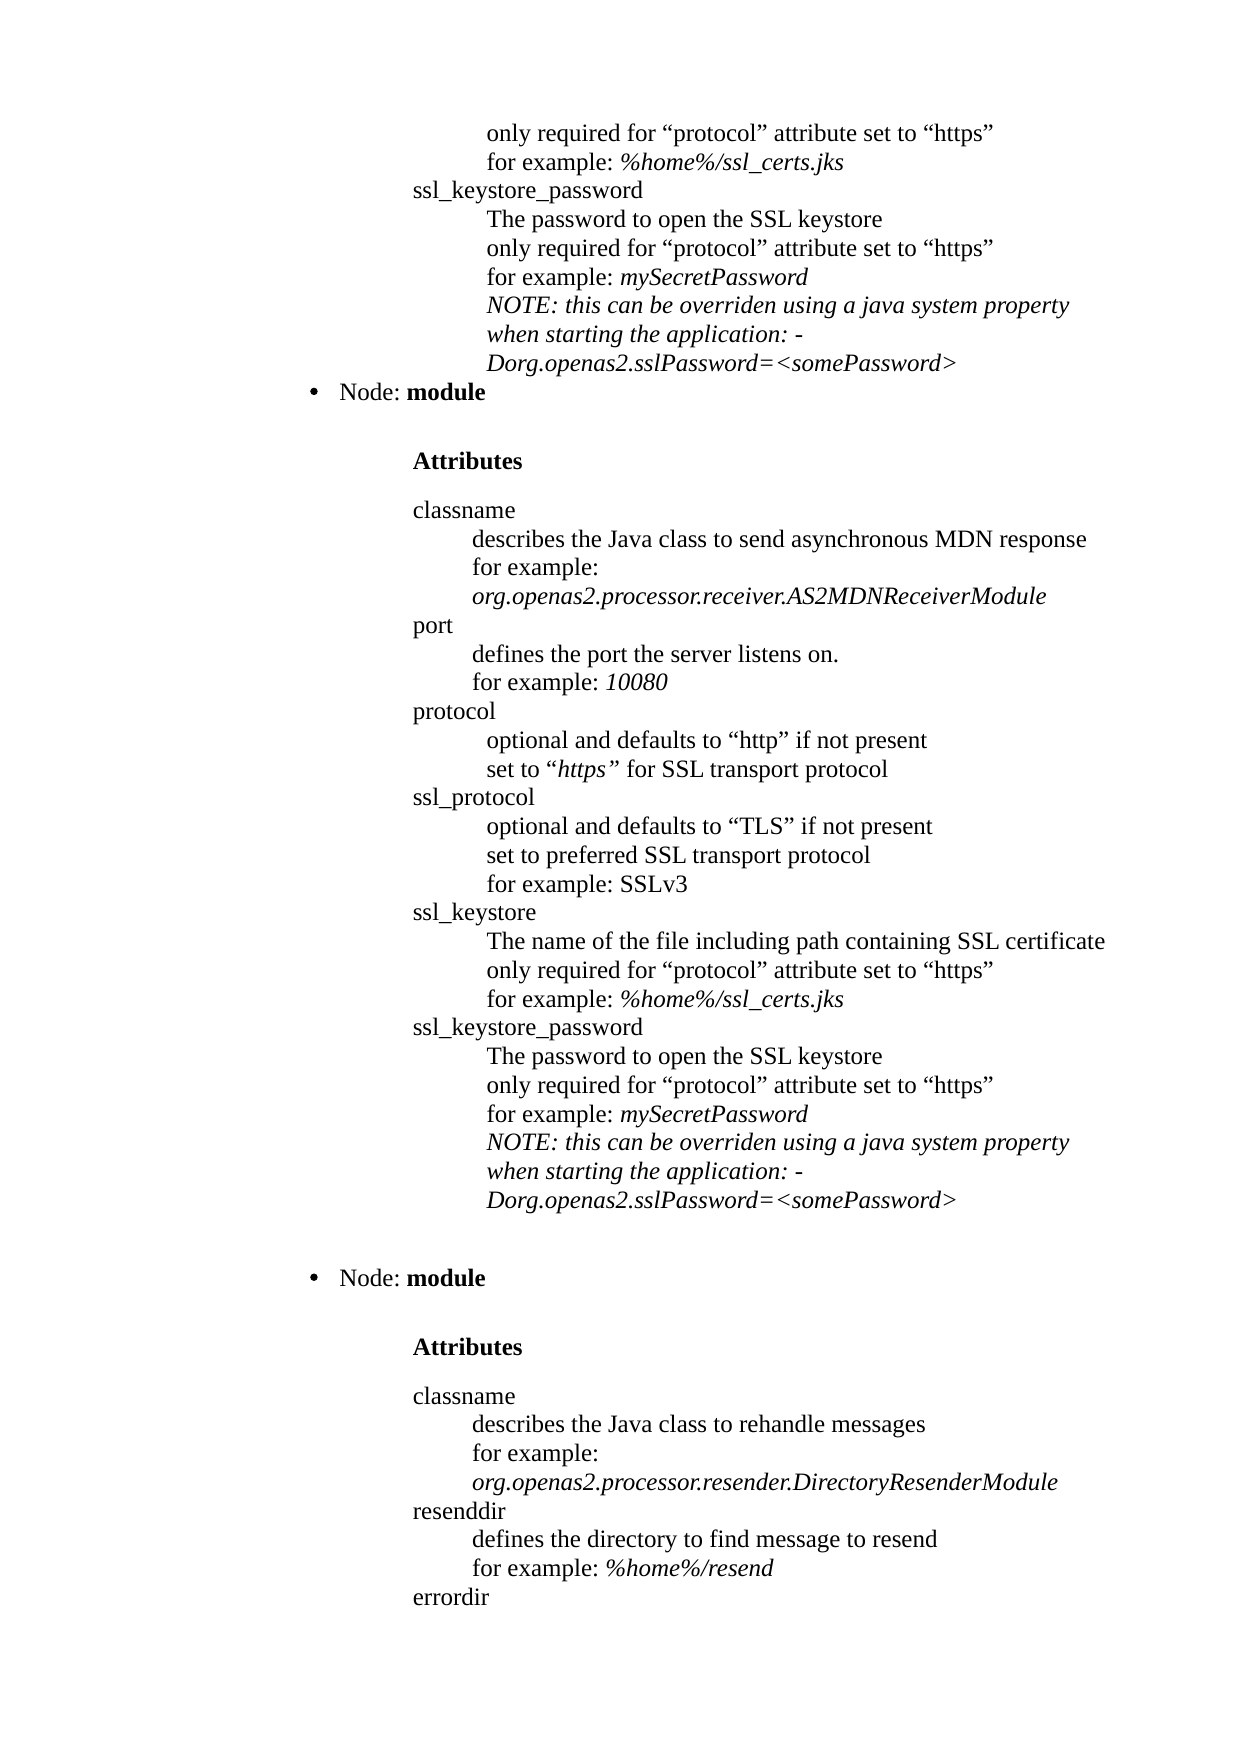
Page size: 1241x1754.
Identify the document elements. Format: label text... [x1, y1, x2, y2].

list Node: module [309, 1263, 1122, 1291]
subtitle only required for “protocol” attribute set to “https” [457, 233, 1122, 262]
subtitle optional and defaults to “TLS” if not present [457, 811, 1122, 840]
subtitle The password to open the SSL keystore [457, 204, 1122, 233]
list for example: mySecretPassword [457, 262, 1122, 291]
subtitle ssl_keystore_password [383, 176, 1122, 204]
list NOTE: this can be overriden using a java system property when starting the application: -Dorg.openas2.sslPassword=<somePassword> [457, 291, 1122, 377]
subtitle only required for “protocol” attribute set to “https” [457, 118, 1122, 147]
subtitle classname [383, 1381, 1122, 1409]
list set to “https” for SSL transport protocol [457, 754, 1122, 782]
subtitle only required for “protocol” attribute set to “https” [457, 1070, 1122, 1099]
subtitle The password to open the SSL keystore [457, 1041, 1122, 1070]
subtitle ssl_protocol [383, 782, 1122, 811]
list Node: module [309, 377, 1122, 406]
list describes the Java class to rehandle messages for example: org.openas2.processor.resender.DirectoryResenderModule [442, 1409, 1122, 1496]
subtitle port [383, 610, 1122, 639]
subtitle The name of the file including path containing SSL certificate [457, 926, 1122, 955]
subtitle errordir [383, 1582, 1122, 1611]
list describes the Java class to send asynchronous MDN response for example: org.openas2.processor.receiver.AS2MDNReceiverModule [442, 524, 1122, 610]
subtitle resenddir [383, 1496, 1122, 1524]
subtitle classname [383, 495, 1122, 524]
subtitle protocol [383, 696, 1122, 725]
list Attributes [383, 411, 1122, 474]
list NOTE: this can be overriden using a java system property when starting the application: -Dorg.openas2.sslPassword=<somePassword> [457, 1127, 1122, 1214]
list set to preferred SSL transport protocol [457, 840, 1122, 869]
subtitle optional and defaults to “http” if not present [457, 725, 1122, 754]
list defines the port the server listens on. for example: 10080 [442, 639, 1122, 696]
subtitle only required for “protocol” attribute set to “https” [457, 955, 1122, 984]
list for example: %home%/ssl_certs.jks [457, 147, 1122, 176]
list for example: mySecretPassword [457, 1099, 1122, 1127]
list defines the directory to find message to resend for example: %home%/resend [442, 1524, 1122, 1582]
list Attributes [383, 1297, 1122, 1360]
list for example: %home%/ssl_certs.jks [457, 984, 1122, 1012]
subtitle ssl_keystore_password [383, 1012, 1122, 1041]
subtitle ssl_keystore [383, 897, 1122, 926]
list for example: SSLv3 [457, 869, 1122, 897]
